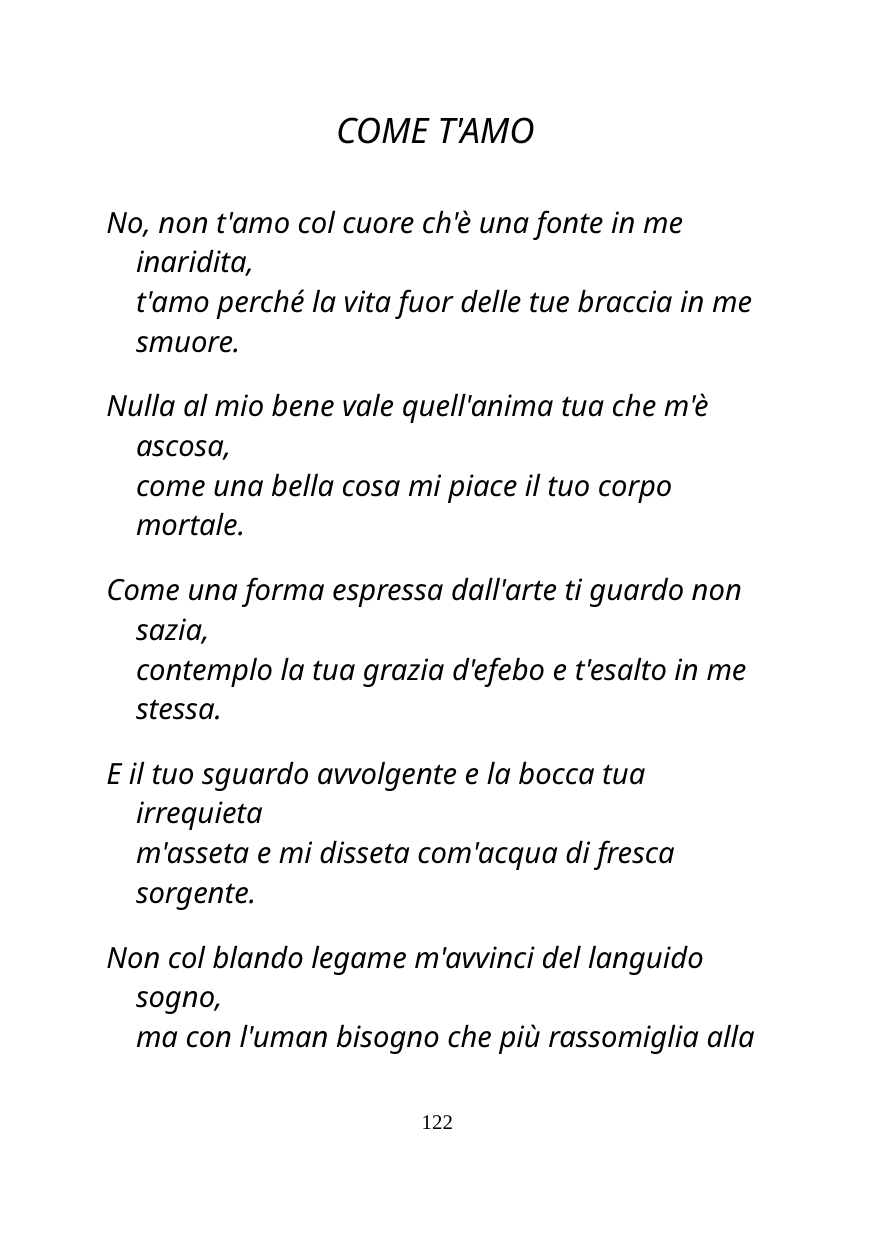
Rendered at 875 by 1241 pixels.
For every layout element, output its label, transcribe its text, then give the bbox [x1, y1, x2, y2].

text No, non t'amo col cuore ch'è una fonte in me inaridita, t'amo perché la vita fuor delle tue braccia in me smuore. [106, 202, 768, 361]
text Come una forma espressa dall'arte ti guardo non sazia, contemplo la tua grazia d'efebo e t'esalto in me stessa. [106, 569, 768, 728]
text Non col blando legame m'avvinci del languido sogno, ma con l'uman bisogno che più rassomiglia alla [106, 937, 768, 1056]
subtitle COME T'AMO [106, 106, 768, 154]
text Nulla al mio bene vale quell'anima tua che m'è ascosa, come una bella cosa mi piace il tuo corpo mortale. [106, 386, 768, 544]
text E il tuo sguardo avvolgente e la bocca tua irrequieta m'asseta e mi disseta com'acqua di fresca sorgente. [106, 753, 768, 912]
